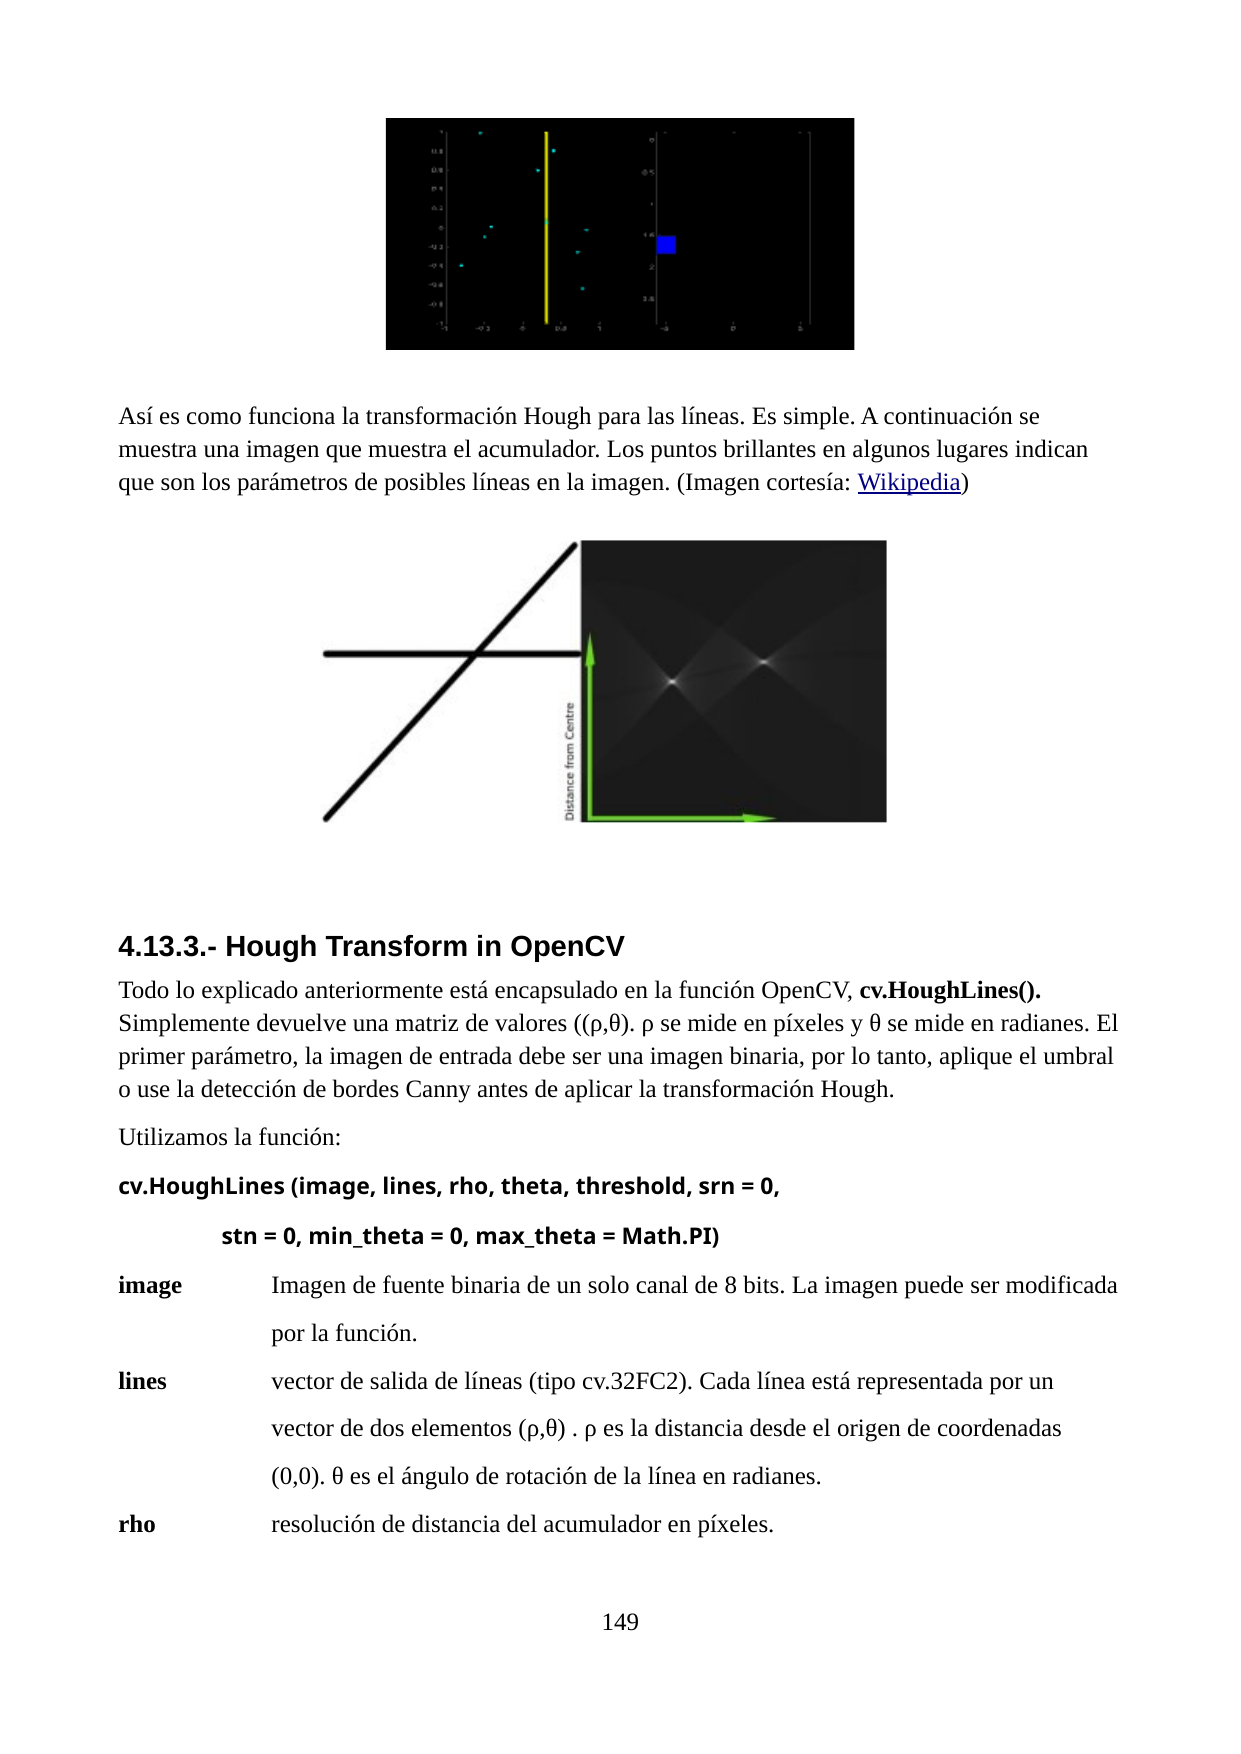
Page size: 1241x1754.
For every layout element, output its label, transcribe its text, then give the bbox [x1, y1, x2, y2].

text Así es como funciona la transformación Hough para las líneas. Es simple. A continuación se muestra una imagen que muestra el acumulador. Los puntos brillantes en algunos lugares indican que son los parámetros de posibles líneas en la imagen. (Imagen cortesía: Wikipedia) [118, 401, 1122, 502]
text por la función. [118, 1318, 1122, 1347]
text image Imagen de fuente binaria de un solo canal de 8 bits. La imagen puede ser modificada [118, 1271, 1122, 1299]
text rho resolución de distancia del acumulador en píxeles. [118, 1509, 1122, 1537]
text cv.HoughLines (image, lines, rho, theta, threshold, srn = 0, [118, 1169, 1122, 1201]
text lines vector de salida de líneas (tipo cv.32FC2). Cada línea está representada por un [118, 1366, 1122, 1394]
picture [385, 118, 855, 350]
text vector de dos elementos (ρ,θ) . ρ es la distancia desde el origen de coordenadas [118, 1413, 1122, 1442]
text (0,0). θ es el ángulo de rotación de la línea en radianes. [118, 1461, 1122, 1490]
text stn = 0, min_theta = 0, max_theta = Math.PI) [148, 1220, 1122, 1251]
text Todo lo explicado anteriormente está encapsulado en la función OpenCV, cv.HoughLines(). Simplemente devuelve una matriz de valores ((ρ,θ). ρ se mide en píxeles y θ se mide en radianes. El primer parámetro, la imagen de entrada debe ser una imagen binaria, por lo tanto, aplique el umbral o use la detección de bordes Canny antes de aplicar la transformación Hough. [118, 975, 1122, 1103]
picture [300, 525, 901, 834]
subtitle Hough Transform in OpenCV [118, 929, 1122, 963]
text Utilizamos la función: [118, 1122, 1122, 1151]
